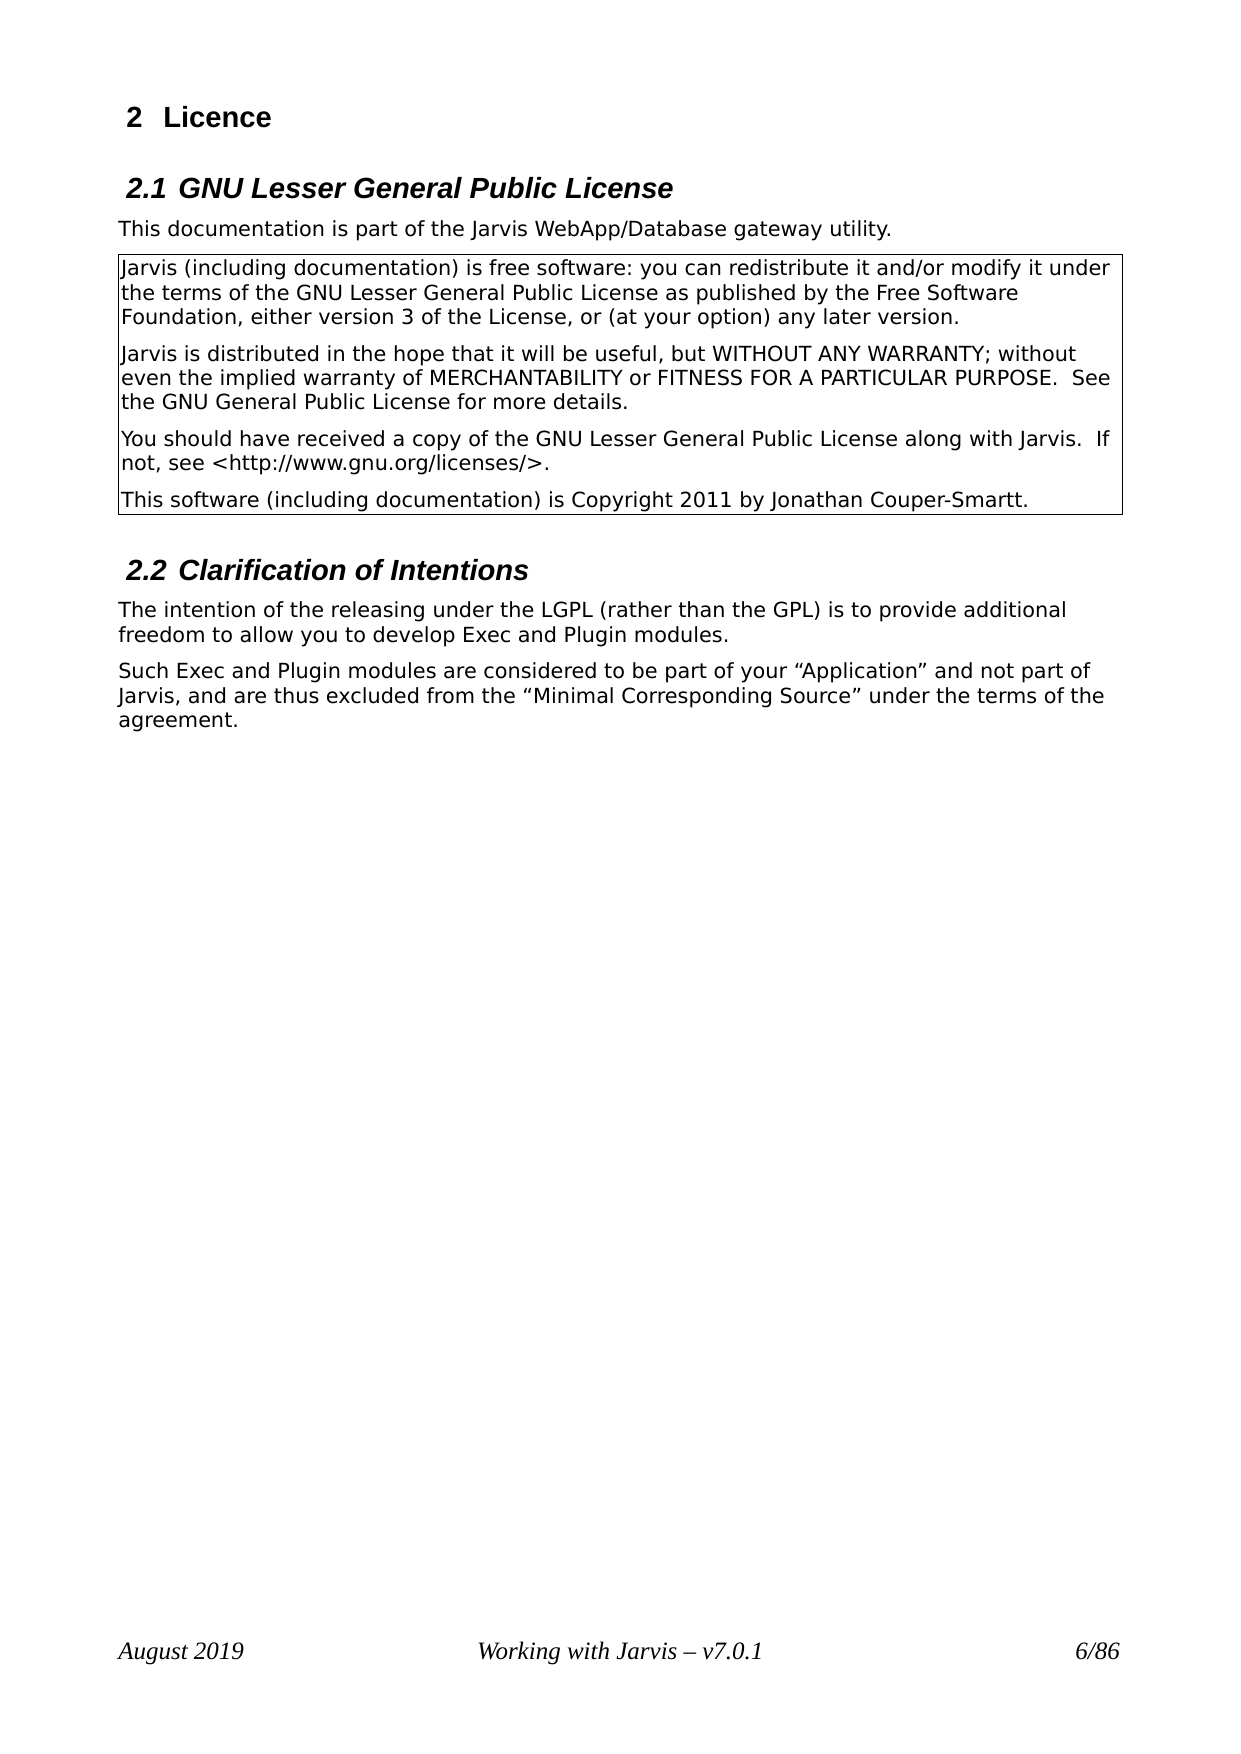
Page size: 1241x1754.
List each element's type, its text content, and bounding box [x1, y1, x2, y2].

text Jarvis is distributed in the hope that it will be useful, but WITHOUT ANY WARRANTY; without even the implied warranty of MERCHANTABILITY or FITNESS FOR A PARTICULAR PURPOSE. See the GNU General Public License for more details. [119, 339, 1122, 414]
text The intention of the releasing under the LGPL (rather than the GPL) is to provide additional freedom to allow you to develop Exec and Plugin modules. [118, 598, 1122, 647]
subtitle Licence [118, 100, 1122, 133]
text This documentation is part of the Jarvis WebApp/Database gateway utility. [118, 217, 1122, 241]
subtitle Clarification of Intentions [118, 552, 1122, 586]
text You should have received a copy of the GNU Lesser General Public License along with Jarvis. If not, see <http://www.gnu.org/licenses/>. [119, 424, 1122, 476]
text Such Exec and Plugin modules are considered to be part of your “Application” and not part of Jarvis, and are thus excluded from the “Minimal Corresponding Source” under the terms of the agreement. [118, 659, 1122, 732]
text This software (including documentation) is Copyright 2011 by Jonathan Couper-Smartt. [119, 486, 1122, 514]
text Jarvis (including documentation) is free software: you can redistribute it and/or modify it under the terms of the GNU Lesser General Public License as published by the Free Software Foundation, either version 3 of the License, or (at your option) any later version. [119, 255, 1122, 329]
subtitle GNU Lesser General Public License [118, 171, 1122, 204]
